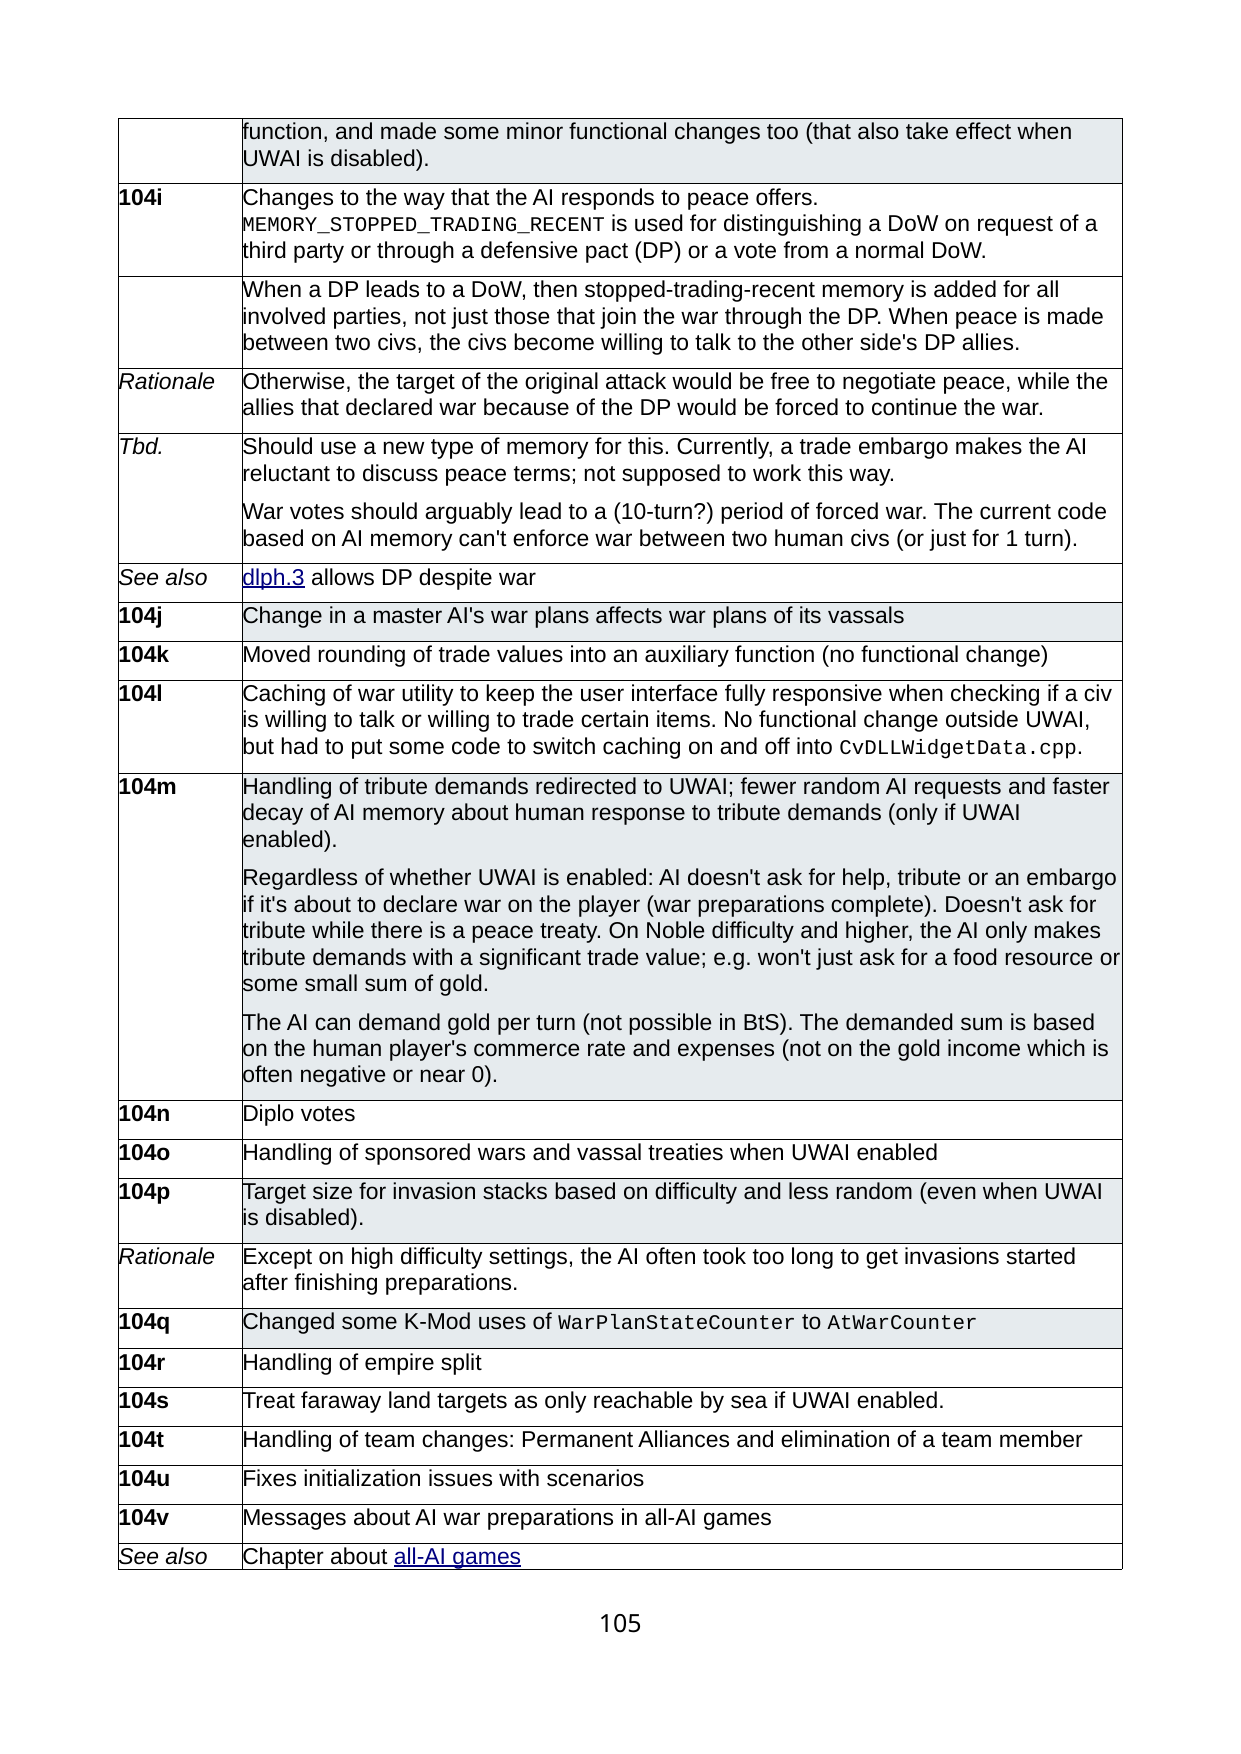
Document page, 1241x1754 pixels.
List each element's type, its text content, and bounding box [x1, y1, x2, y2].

table_cell Should use a new type of memory for this. Currently, a trade embargo makes the AI reluctant to discuss peace terms; not supposed to work this way. War votes should arguably lead to a (10-turn?) period of forced war. The current code based on AI memory can't enforce war between two human civs (or just for 1 turn). [243, 434, 1122, 563]
table_cell Otherwise, the target of the original attack would be free to negotiate peace, while the allies that declared war because of the DP would be forced to continue the war. [243, 369, 1122, 433]
table_cell Handling of tribute demands redirected to UWAI; fewer random AI requests and faster decay of AI memory about human response to tribute demands (only if UWAI enabled). Regardless of whether UWAI is enabled: AI doesn't ask for help, tribute or an embargo if it's about to declare war on the player (war preparations complete). Doesn't ask for tribute while there is a peace treaty. On Noble difficulty and higher, the AI only makes tribute demands with a significant trade value; e.g. won't just ask for a food resource or some small sum of gold. The AI can demand gold per turn (not possible in BtS). The demanded sum is based on the human player's commerce rate and expenses (not on the gold income which is often negative or near 0). [243, 774, 1122, 1100]
table_cell 104v [119, 1505, 242, 1543]
table_cell Rationale [119, 1244, 242, 1308]
table_cell Except on high difficulty settings, the AI often took too long to get invasions started after finishing preparations. [243, 1244, 1122, 1308]
table_cell 104p [119, 1179, 242, 1243]
table_cell Rationale [119, 369, 242, 433]
table_cell 104s [119, 1388, 242, 1426]
table_cell dlph.3 allows DP despite war [243, 564, 1122, 602]
table_cell Tbd. [119, 434, 242, 563]
table_cell Treat faraway land targets as only reachable by sea if UWAI enabled. [243, 1388, 1122, 1426]
table_cell See also [119, 564, 242, 602]
table_cell Handling of sponsored wars and vassal treaties when UWAI enabled [243, 1140, 1122, 1178]
table_cell 104j [119, 603, 242, 641]
table_cell 104i [119, 184, 242, 276]
table_cell Changed some K-Mod uses of WarPlanStateCounter to AtWarCounter [243, 1309, 1122, 1348]
table_cell Changes to the way that the AI responds to peace offers. MEMORY_STOPPED_TRADING_RECENT is used for distinguishing a DoW on request of a third party or through a defensive pact (DP) or a vote from a normal DoW. [243, 184, 1122, 276]
table_cell 104n [119, 1101, 242, 1139]
table_cell Fixes initialization issues with scenarios [243, 1466, 1122, 1504]
table_cell 104l [119, 681, 242, 773]
table_cell Target size for invasion stacks based on difficulty and less random (even when UWAI is disabled). [243, 1179, 1122, 1243]
table_cell [119, 277, 242, 368]
table_cell 104r [119, 1349, 242, 1387]
table_cell See also [119, 1544, 242, 1569]
table_cell When a DP leads to a DoW, then stopped-trading-recent memory is added for all involved parties, not just those that join the war through the DP. When peace is made between two civs, the civs become willing to talk to the other side's DP allies. [243, 277, 1122, 368]
table_cell Handling of team changes: Permanent Alliances and elimination of a team member [243, 1427, 1122, 1465]
table_cell 104t [119, 1427, 242, 1465]
table_cell Messages about AI war preparations in all-AI games [243, 1505, 1122, 1543]
table_cell Chapter about all-AI games [243, 1544, 1122, 1569]
table_cell Handling of empire split [243, 1349, 1122, 1387]
table_cell Change in a master AI's war plans affects war plans of its vassals [243, 603, 1122, 641]
table_cell 104o [119, 1140, 242, 1178]
table_cell 104q [119, 1309, 242, 1348]
table_cell 104k [119, 642, 242, 680]
table_cell [119, 119, 242, 183]
table_cell 104u [119, 1466, 242, 1504]
table_cell Diplo votes [243, 1101, 1122, 1139]
table_cell 104m [119, 774, 242, 1100]
table_cell Moved rounding of trade values into an auxiliary function (no functional change) [243, 642, 1122, 680]
table_cell Caching of war utility to keep the user interface fully responsive when checking if a civ is willing to talk or willing to trade certain items. No functional change outside UWAI, but had to put some code to switch caching on and off into CvDLLWidgetData.cpp. [243, 681, 1122, 773]
table_cell function, and made some minor functional changes too (that also take effect when UWAI is disabled). [243, 119, 1122, 183]
